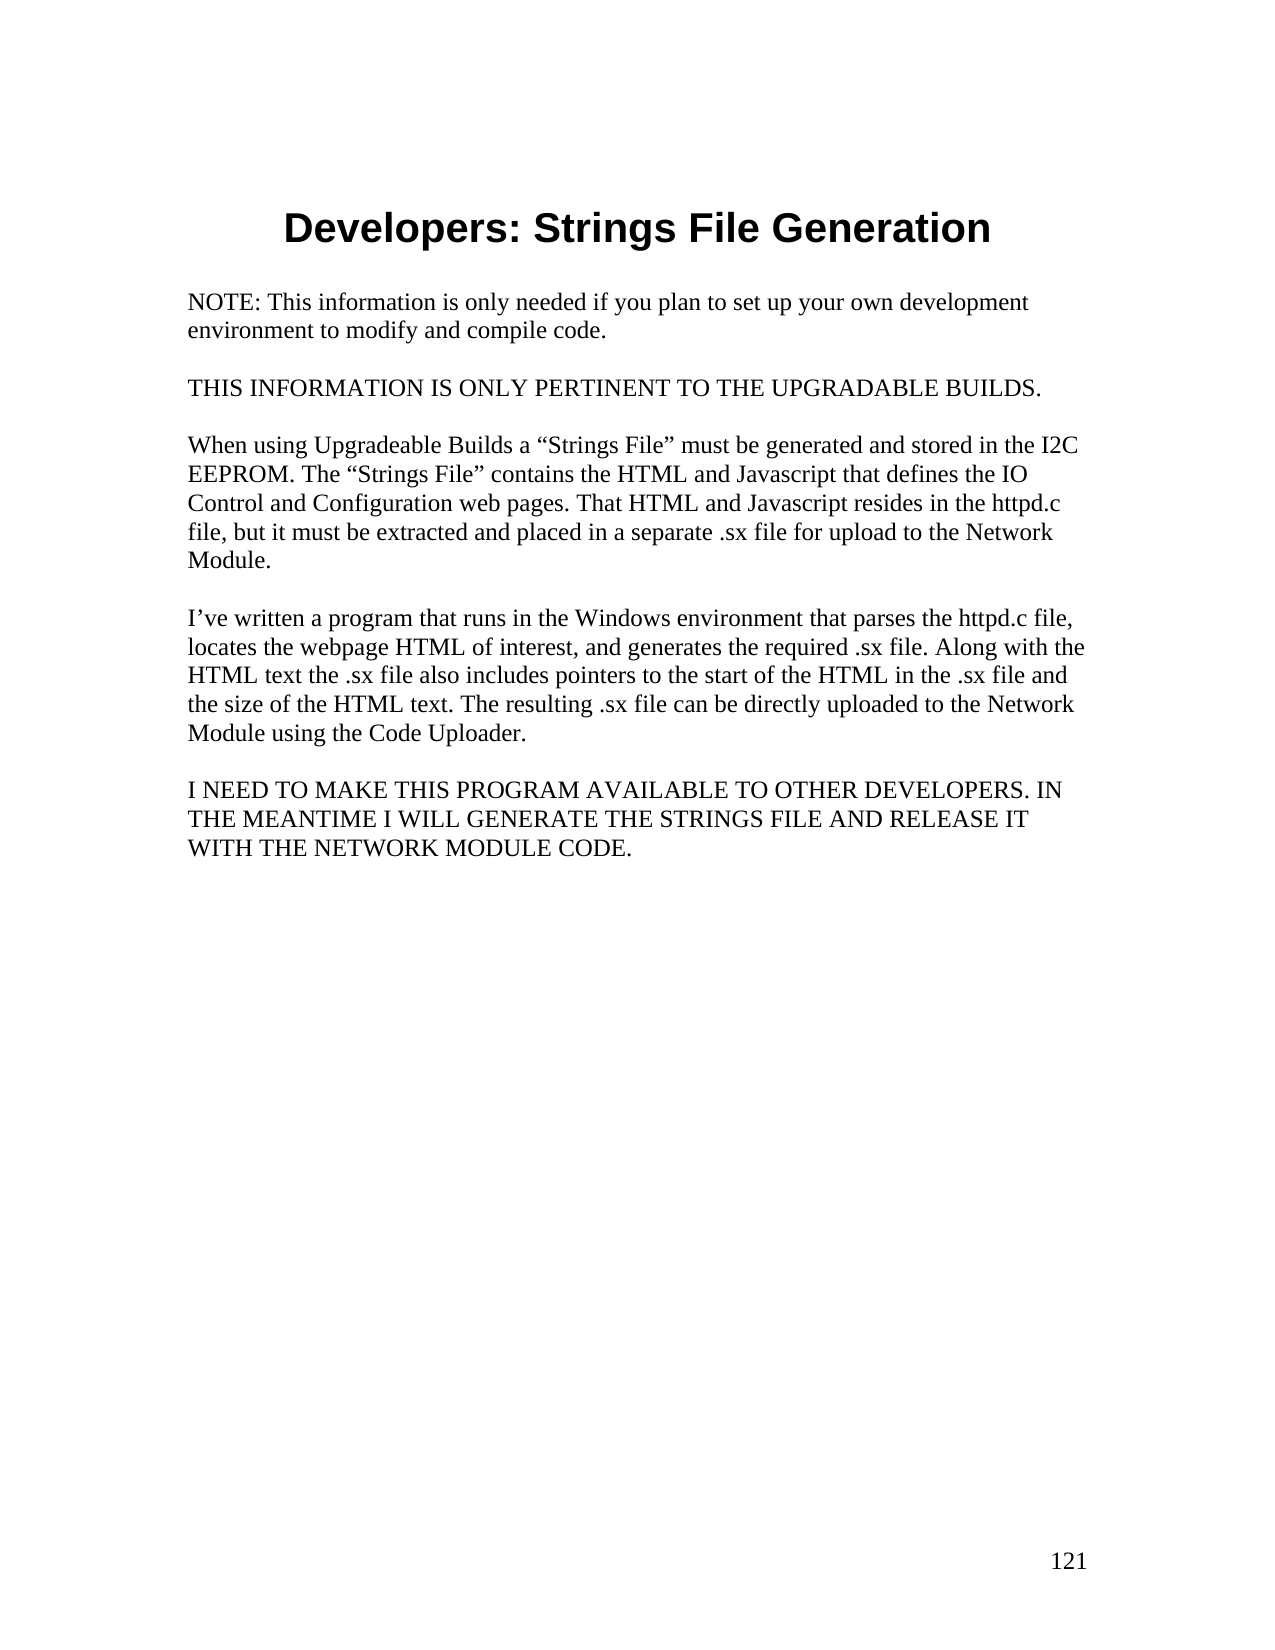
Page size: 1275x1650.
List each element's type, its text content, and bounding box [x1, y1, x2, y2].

text I’ve written a program that runs in the Windows environment that parses the httpd.c file, locates the webpage HTML of interest, and generates the required .sx file. Along with the HTML text the .sx file also includes pointers to the start of the HTML in the .sx file and the size of the HTML text. The resulting .sx file can be directly uploaded to the Network Module using the Code Uploader. [187, 603, 1087, 747]
text When using Upgradeable Builds a “Strings File” must be generated and stored in the I2C EEPROM. The “Strings File” contains the HTML and Javascript that defines the IO Control and Configuration web pages. That HTML and Javascript resides in the httpd.c file, but it must be extracted and placed in a separate .sx file for upload to the Network Module. [187, 430, 1087, 574]
text THIS INFORMATION IS ONLY PERTINENT TO THE UPGRADABLE BUILDS. [187, 373, 1087, 402]
text I NEED TO MAKE THIS PROGRAM AVAILABLE TO OTHER DEVELOPERS. IN THE MEANTIME I WILL GENERATE THE STRINGS FILE AND RELEASE IT WITH THE NETWORK MODULE CODE. [187, 775, 1087, 862]
subtitle Developers: Strings File Generation [187, 204, 1087, 252]
text NOTE: This information is only needed if you plan to set up your own development environment to modify and compile code. [187, 287, 1087, 344]
